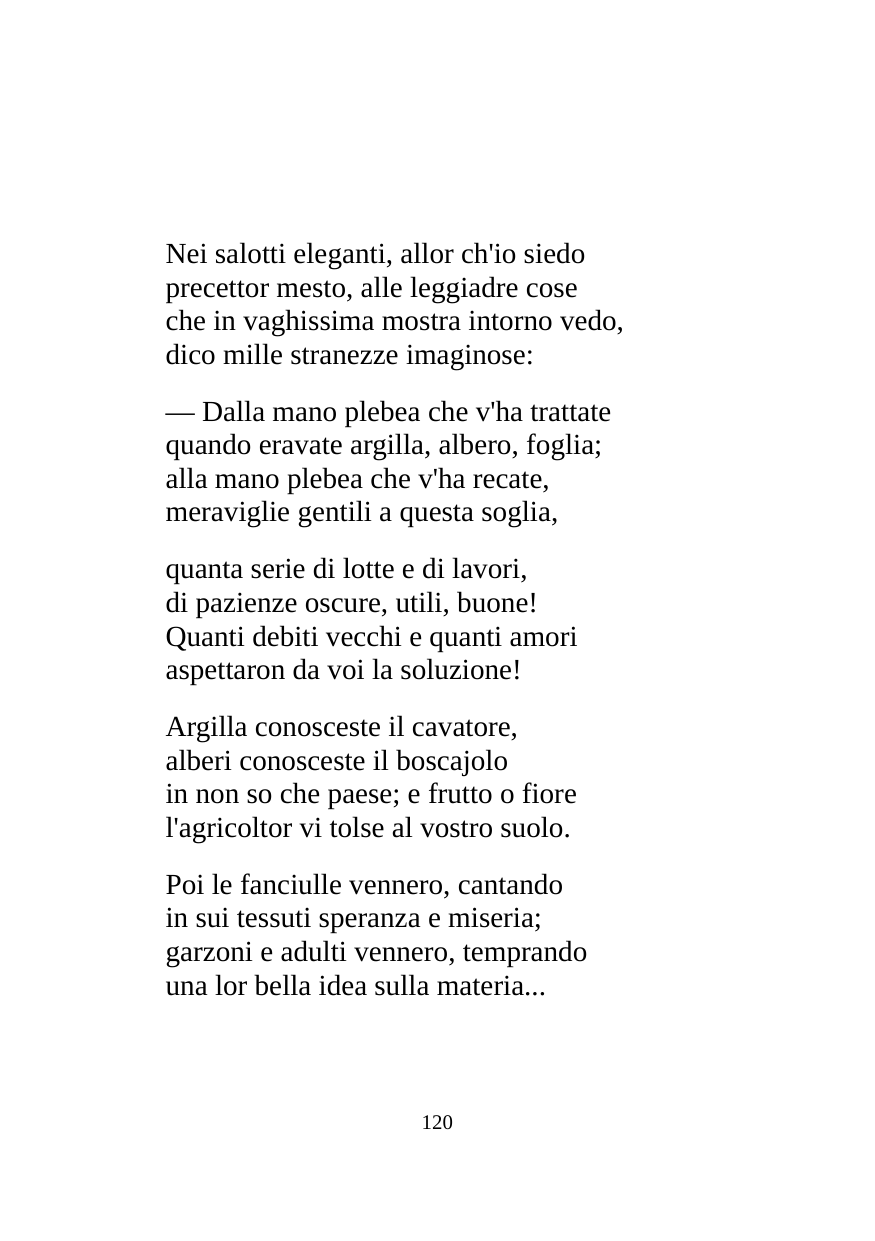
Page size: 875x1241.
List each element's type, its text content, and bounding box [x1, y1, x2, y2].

text — Dalla mano plebea che v'ha trattate quando eravate argilla, albero, foglia; alla mano plebea che v'ha recate, meraviglie gentili a questa soglia, [165, 394, 768, 528]
text Argilla conosceste il cavatore, alberi conosceste il boscajolo in non so che paese; e frutto o fiore l'agricoltor vi tolse al vostro suolo. [165, 709, 768, 843]
text Poi le fanciulle vennero, cantando in sui tessuti speranza e miseria; garzoni e adulti vennero, temprando una lor bella idea sulla materia... [165, 867, 768, 1001]
text quanta serie di lotte e di lavori, di pazienze oscure, utili, buone! Quanti debiti vecchi e quanti amori aspettaron da voi la soluzione! [165, 552, 768, 686]
text Nei salotti eleganti, allor ch'io siedo precettor mesto, alle leggiadre cose che in vaghissima mostra intorno vedo, dico mille stranezze imaginose: [165, 236, 768, 370]
